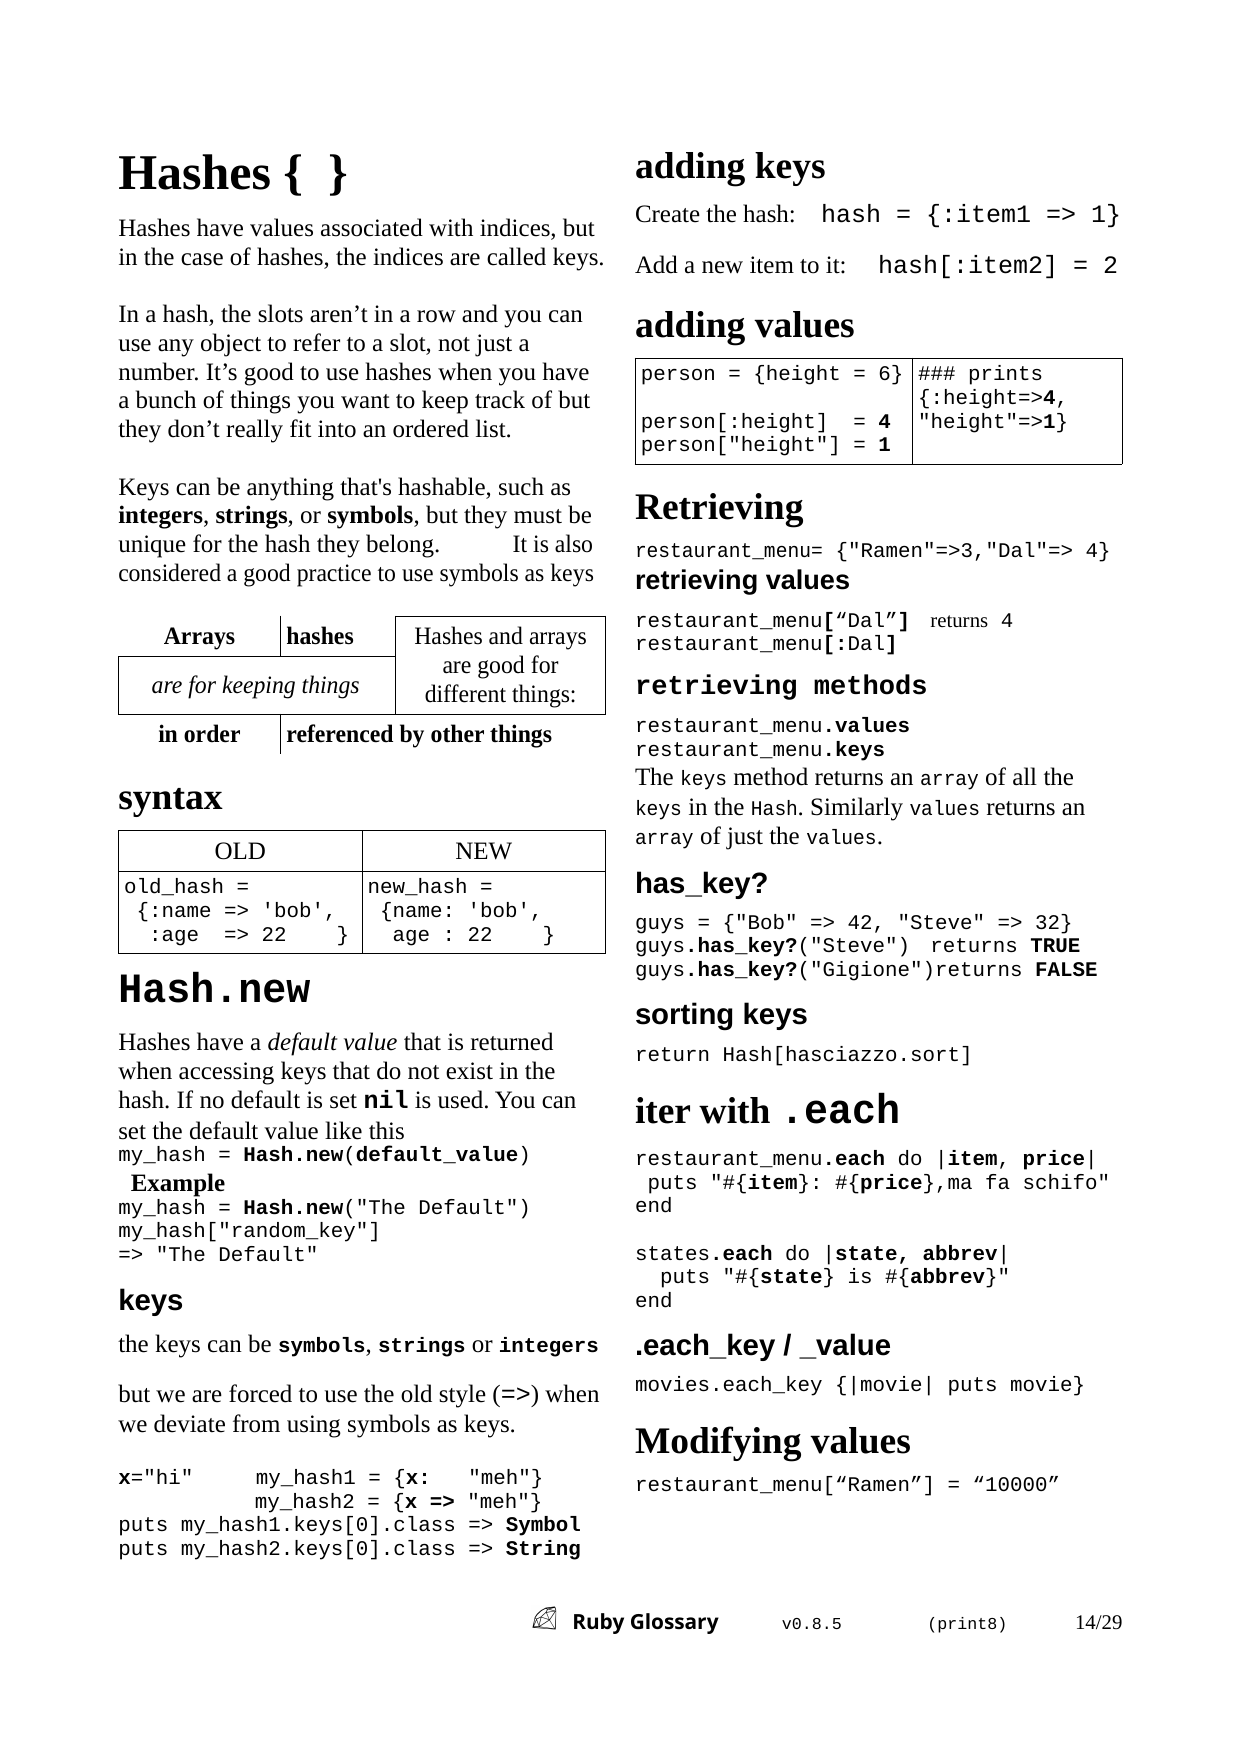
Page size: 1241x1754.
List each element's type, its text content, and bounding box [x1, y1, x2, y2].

text puts "#{state} is #{abbrev}" [635, 1266, 1122, 1290]
text end [635, 1195, 1122, 1219]
subtitle Modifying values [635, 1419, 1122, 1462]
table_header Arrays [118, 616, 280, 656]
subtitle .each_key / _value [635, 1328, 1122, 1362]
text restaurant_menu[“Dal”] returns 4 [635, 608, 1122, 633]
text my_hash["random_key"] [118, 1221, 605, 1244]
text x="hi" my_hash1 = {x: "meh"} [118, 1467, 605, 1491]
text Hashes have a default value that is returned when accessing keys that do not exist in the hash. If no default is set nil is used. You can set the default value like this [118, 1027, 605, 1144]
subtitle iter with .each [635, 1088, 1122, 1136]
table_header OLD [119, 831, 362, 871]
subtitle adding values [635, 302, 1122, 345]
table_cell referenced by other things [281, 715, 605, 754]
text restaurant_menu[“Ramen”] = “10000” [635, 1474, 1122, 1498]
text puts my_hash2.keys[0].class => String [118, 1538, 605, 1562]
text => "The Default" [118, 1244, 605, 1268]
text Hashes have values associated with indices, but in the case of hashes, the indices are called keys. [118, 213, 605, 271]
subtitle retrieving values [635, 564, 1122, 595]
text guys.has_key?("Steve") returns TRUE [635, 935, 1122, 959]
subtitle keys [118, 1282, 605, 1316]
table_cell are for keeping things [119, 657, 395, 713]
table_header NEW [363, 831, 605, 871]
text but we are forced to use the old style (=>) when we deviate from using symbols as keys. [118, 1379, 605, 1438]
subtitle Hashes { } [118, 143, 605, 201]
text states.each do |state, abbrev| [635, 1243, 1122, 1266]
table_cell new_hash = {name: 'bob', age : 22 } [363, 872, 605, 953]
text puts "#{item}: #{price},ma fa schifo" [635, 1172, 1122, 1195]
subtitle syntax [118, 774, 605, 818]
text Add a new item to it: hash[:item2] = 2 [635, 250, 1122, 281]
text Example [118, 1168, 605, 1197]
picture [530, 1605, 557, 1630]
subtitle sorting keys [635, 997, 1122, 1031]
text return Hash[hasciazzo.sort] [635, 1043, 1122, 1067]
text The keys method returns an array of all the keys in the Hash. Similarly values returns an array of just the values. [635, 762, 1122, 851]
table_header Hashes and arrays are good for different things: [396, 617, 605, 713]
text restaurant_menu.each do |item, price| [635, 1148, 1122, 1172]
table_header ### prints {:height=>4, "height"=>1} [913, 359, 1122, 464]
text restaurant_menu.values [635, 715, 1122, 738]
subtitle adding keys [635, 143, 1122, 186]
subtitle retrieving methods [635, 672, 1122, 702]
text Create the hash: hash = {:item1 => 1} [635, 199, 1122, 229]
text my_hash = Hash.new("The Default") [118, 1197, 605, 1221]
text the keys can be symbols, strings or integers [118, 1329, 605, 1358]
text puts my_hash1.keys[0].class => Symbol [118, 1514, 605, 1538]
table_header person = {height = 6} person[:height] = 4 person["height"] = 1 [636, 359, 912, 464]
text my_hash = Hash.new(default_value) [118, 1144, 605, 1168]
text movies.each_key {|movie| puts movie} [635, 1374, 1122, 1398]
text guys = {"Bob" => 42, "Steve" => 32} [635, 912, 1122, 935]
text Keys can be anything that's hashable, such as integers, strings, or symbols, but they must be unique for the hash they belong. It is also considered a good practice to use symbols as keys [118, 472, 605, 587]
table_cell old_hash = {:name => 'bob', :age => 22 } [119, 872, 362, 953]
table_header hashes [281, 616, 395, 656]
text guys.has_key?("Gigione")returns FALSE [635, 959, 1122, 983]
text restaurant_menu= {"Ramen"=>3,"Dal"=> 4} [635, 540, 1122, 564]
text In a hash, the slots aren’t in a row and you can use any object to refer to a slot, not just a number. It’s good to use hashes when you have a bunch of things you want to keep track of but they don’t really fit into an ordered list. [118, 299, 605, 443]
text my_hash2 = {x => "meh"} [118, 1491, 605, 1514]
subtitle Retrieving [635, 485, 1122, 528]
table_cell in order [118, 715, 280, 754]
text restaurant_menu.keys [635, 738, 1122, 762]
text end [635, 1290, 1122, 1313]
text restaurant_menu[:Dal] [635, 633, 1122, 657]
subtitle Hash.new [118, 968, 605, 1015]
subtitle has_key? [635, 866, 1122, 899]
